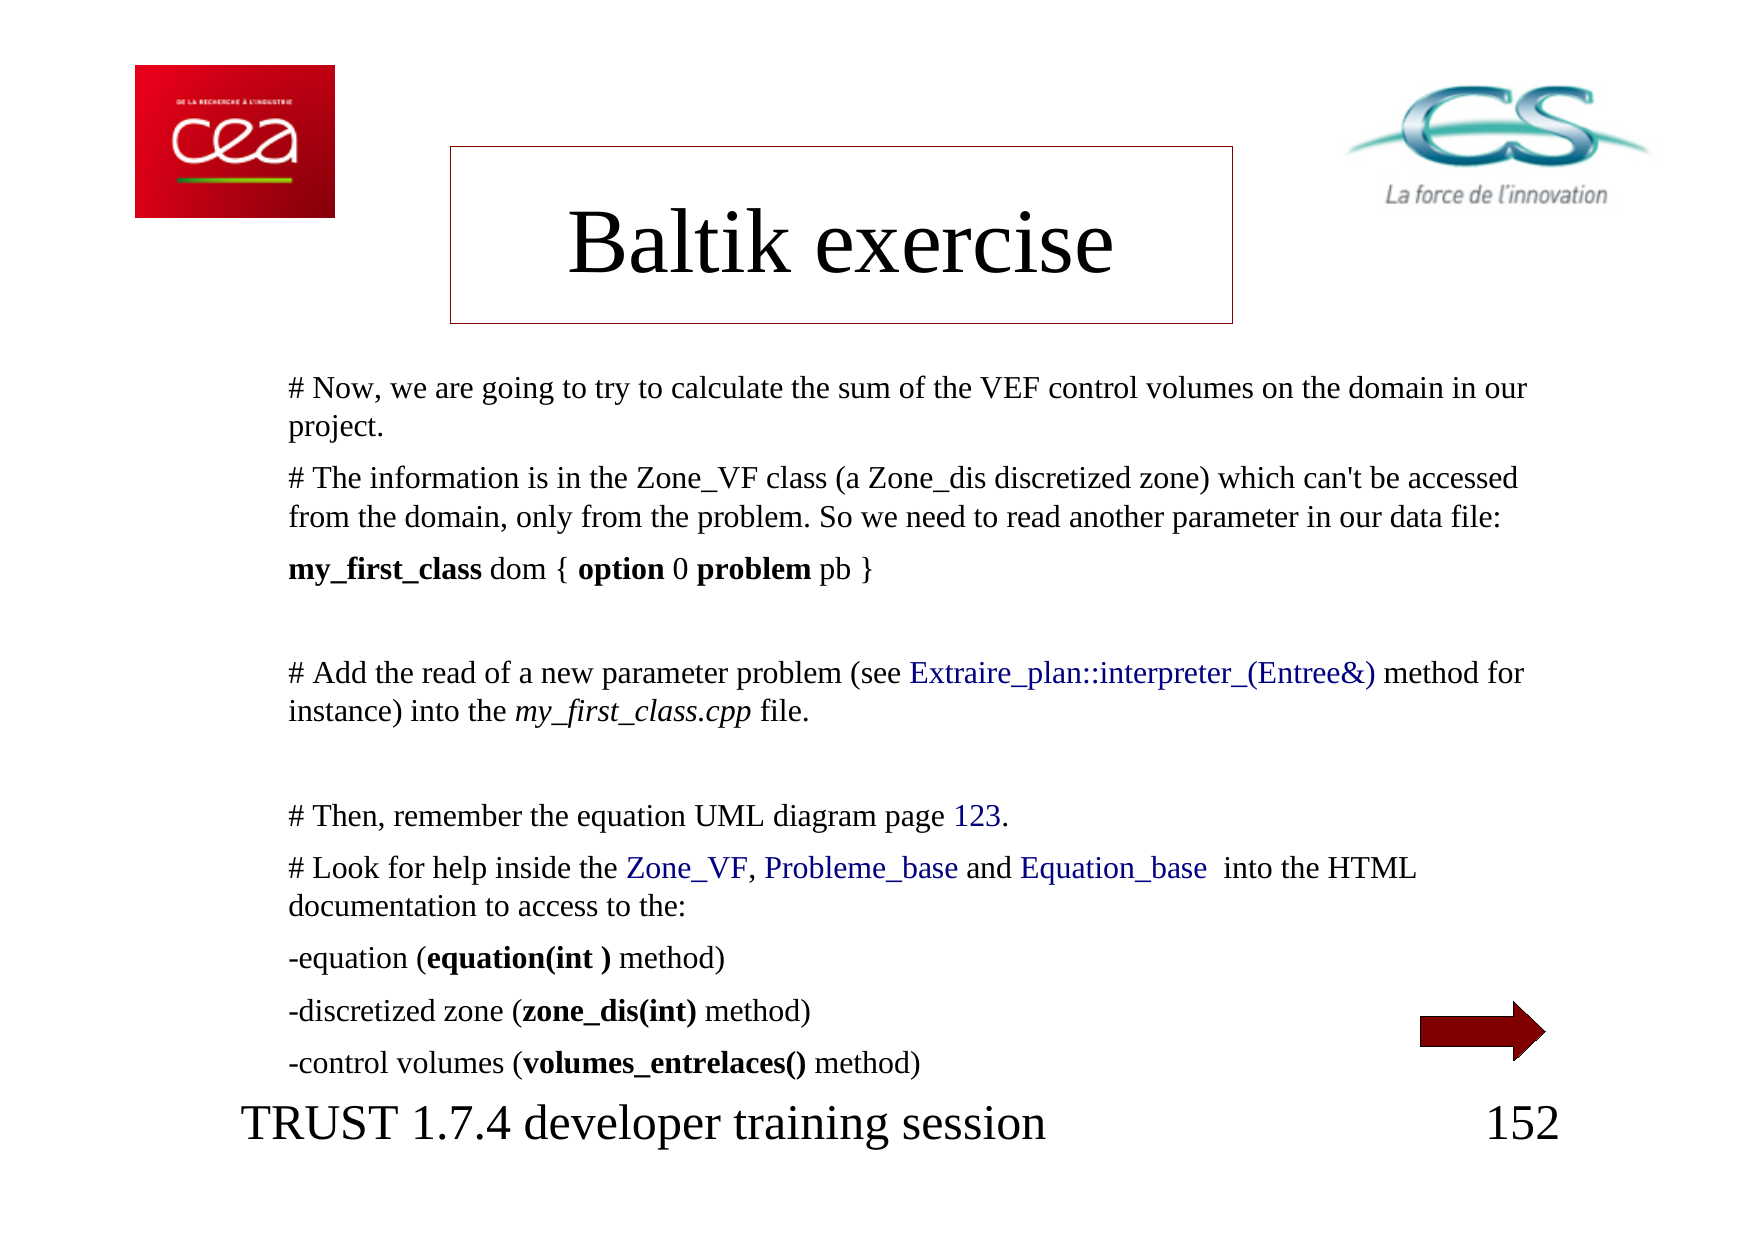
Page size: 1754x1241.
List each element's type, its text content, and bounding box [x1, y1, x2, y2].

text_box [1420, 1001, 1546, 1061]
list # Now, we are going to try to calculate the sum of the VEF control volumes on the domain in our project. # The information is in the Zone_VF class (a Zone_dis discretized zone) which can't be accessed from the domain, only from the problem. So we need to read another parameter in our data file: my_first_class dom { option 0 problem pb } # Add the read of a new parameter problem (see Extraire_plan::interpreter_(Entree&) method for instance) into the my_first_class.cpp file. # Then, remember the equation UML diagram page 123. # Look for help inside the Zone_VF, Probleme_base and Equation_base into the HTML documentation to access to the: -equation (equation(int ) method) -discretized zone (zone_dis(int) method) -control volumes (volumes_entrelaces() method) [225, 359, 1576, 1101]
title Baltik exercise [450, 146, 1233, 324]
picture [1340, 73, 1662, 218]
picture [135, 65, 335, 218]
